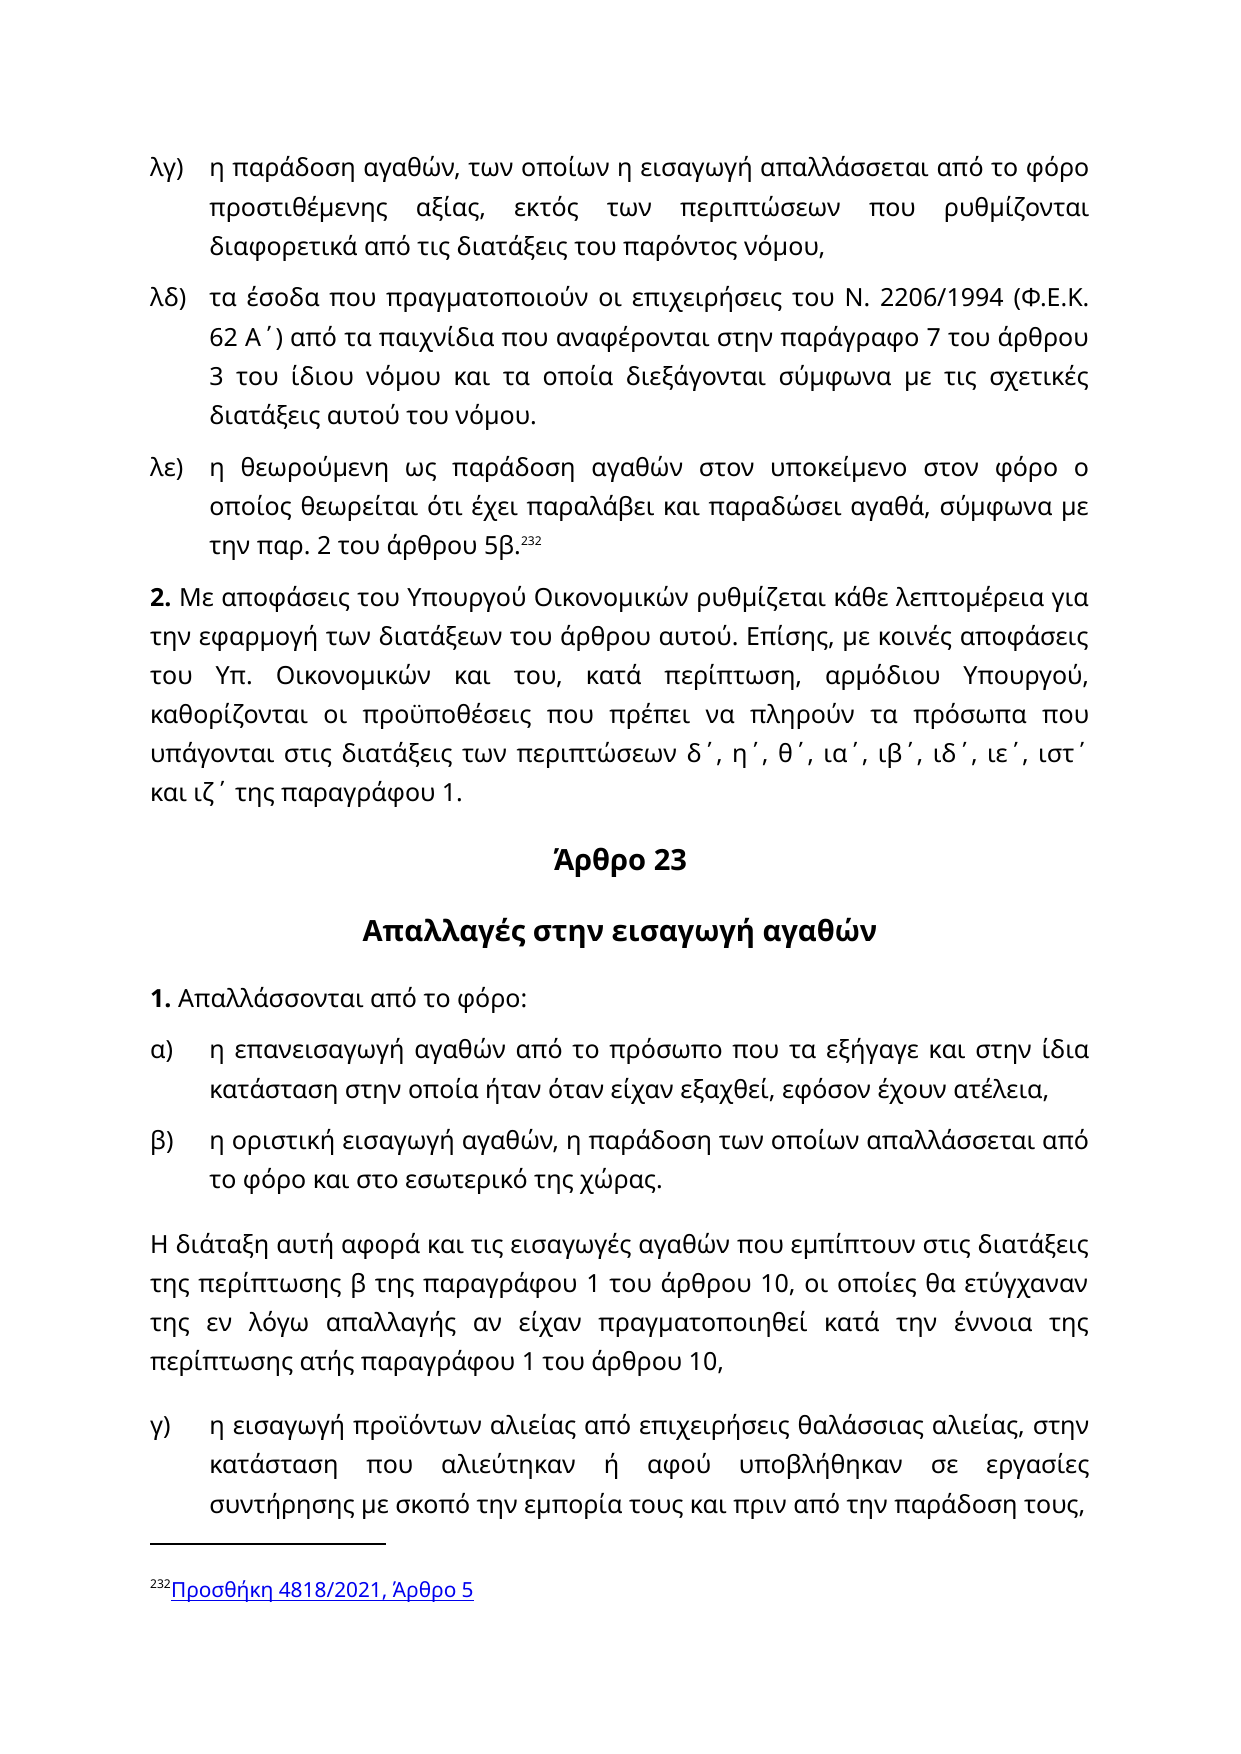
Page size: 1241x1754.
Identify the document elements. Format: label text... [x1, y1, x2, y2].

list λε) η θεωρούμενη ως παράδοση αγαθών στον υποκείμενο στον φόρο ο οποίος θεωρείται ότι έχει παραλάβει και παραδώσει αγαθά, σύμφωνα με την παρ. 2 του άρθρου 5β. [150, 449, 1090, 562]
list λδ) τα έσοδα που πραγματοποιούν οι επιχειρήσεις του Ν. 2206/1994 (Φ.Ε.Κ. 62 Α΄) από τα παιχνίδια που αναφέρονται στην παράγραφο 7 του άρθρου 3 του ίδιου νόμου και τα οποία διεξάγονται σύμφωνα με τις σχετικές διατάξεις αυτού του νόμου. [150, 280, 1090, 432]
text Η διάταξη αυτή αφορά και τις εισαγωγές αγαθών που εμπίπτουν στις διατάξεις της περίπτωσης β της παραγράφου 1 του άρθρου 10, οι οποίες θα ετύγχαναν της εν λόγω απαλλαγής αν είχαν πραγματοποιηθεί κατά την έννοια της περίπτωσης ατής παραγράφου 1 του άρθρου 10, [150, 1226, 1090, 1378]
text 2. Με αποφάσεις του Υπουργού Οικονομικών ρυθμίζεται κάθε λεπτομέρεια για την εφαρμογή των διατάξεων του άρθρου αυτού. Επίσης, με κοινές αποφάσεις του Υπ. Οικονομικών και του, κατά περίπτωση, αρμόδιου Υπουργού, καθορίζονται οι προϋποθέσεις που πρέπει να πληρούν τα πρόσωπα που υπάγονται στις διατάξεις των περιπτώσεων δ΄, η΄, θ΄, ια΄, ιβ΄, ιδ΄, ιε΄, ιστ΄ και ιζ΄ της παραγράφου 1. [150, 579, 1090, 809]
subtitle Άρθρο 23 [150, 839, 1090, 879]
list γ) η εισαγωγή προϊόντων αλιείας από επιχειρήσεις θαλάσσιας αλιείας, στην κατάσταση που αλιεύτηκαν ή αφού υποβλήθηκαν σε εργασίες συντήρησης με σκοπό την εμπορία τους και πριν από την παράδοση τους, [150, 1408, 1090, 1520]
subtitle Απαλλαγές στην εισαγωγή αγαθών [150, 910, 1090, 949]
text 1. Απαλλάσσονται από το φόρο: [150, 980, 1090, 1014]
list α) η επανεισαγωγή αγαθών από το πρόσωπο που τα εξήγαγε και στην ίδια κατάσταση στην οποία ήταν όταν είχαν εξαχθεί, εφόσον έχουν ατέλεια, [150, 1032, 1090, 1105]
list β) η οριστική εισαγωγή αγαθών, η παράδοση των οποίων απαλλάσσεται από το φόρο και στο εσωτερικό της χώρας. [150, 1123, 1090, 1196]
list λγ) η παράδοση αγαθών, των οποίων η εισαγωγή απαλλάσσεται από το φόρο προστιθέμενης αξίας, εκτός των περιπτώσεων που ρυθμίζονται διαφορετικά από τις διατάξεις του παρόντος νόμου, [150, 150, 1090, 262]
text Προσθήκη 4818/2021, Άρθρο 5 [150, 1576, 1090, 1604]
